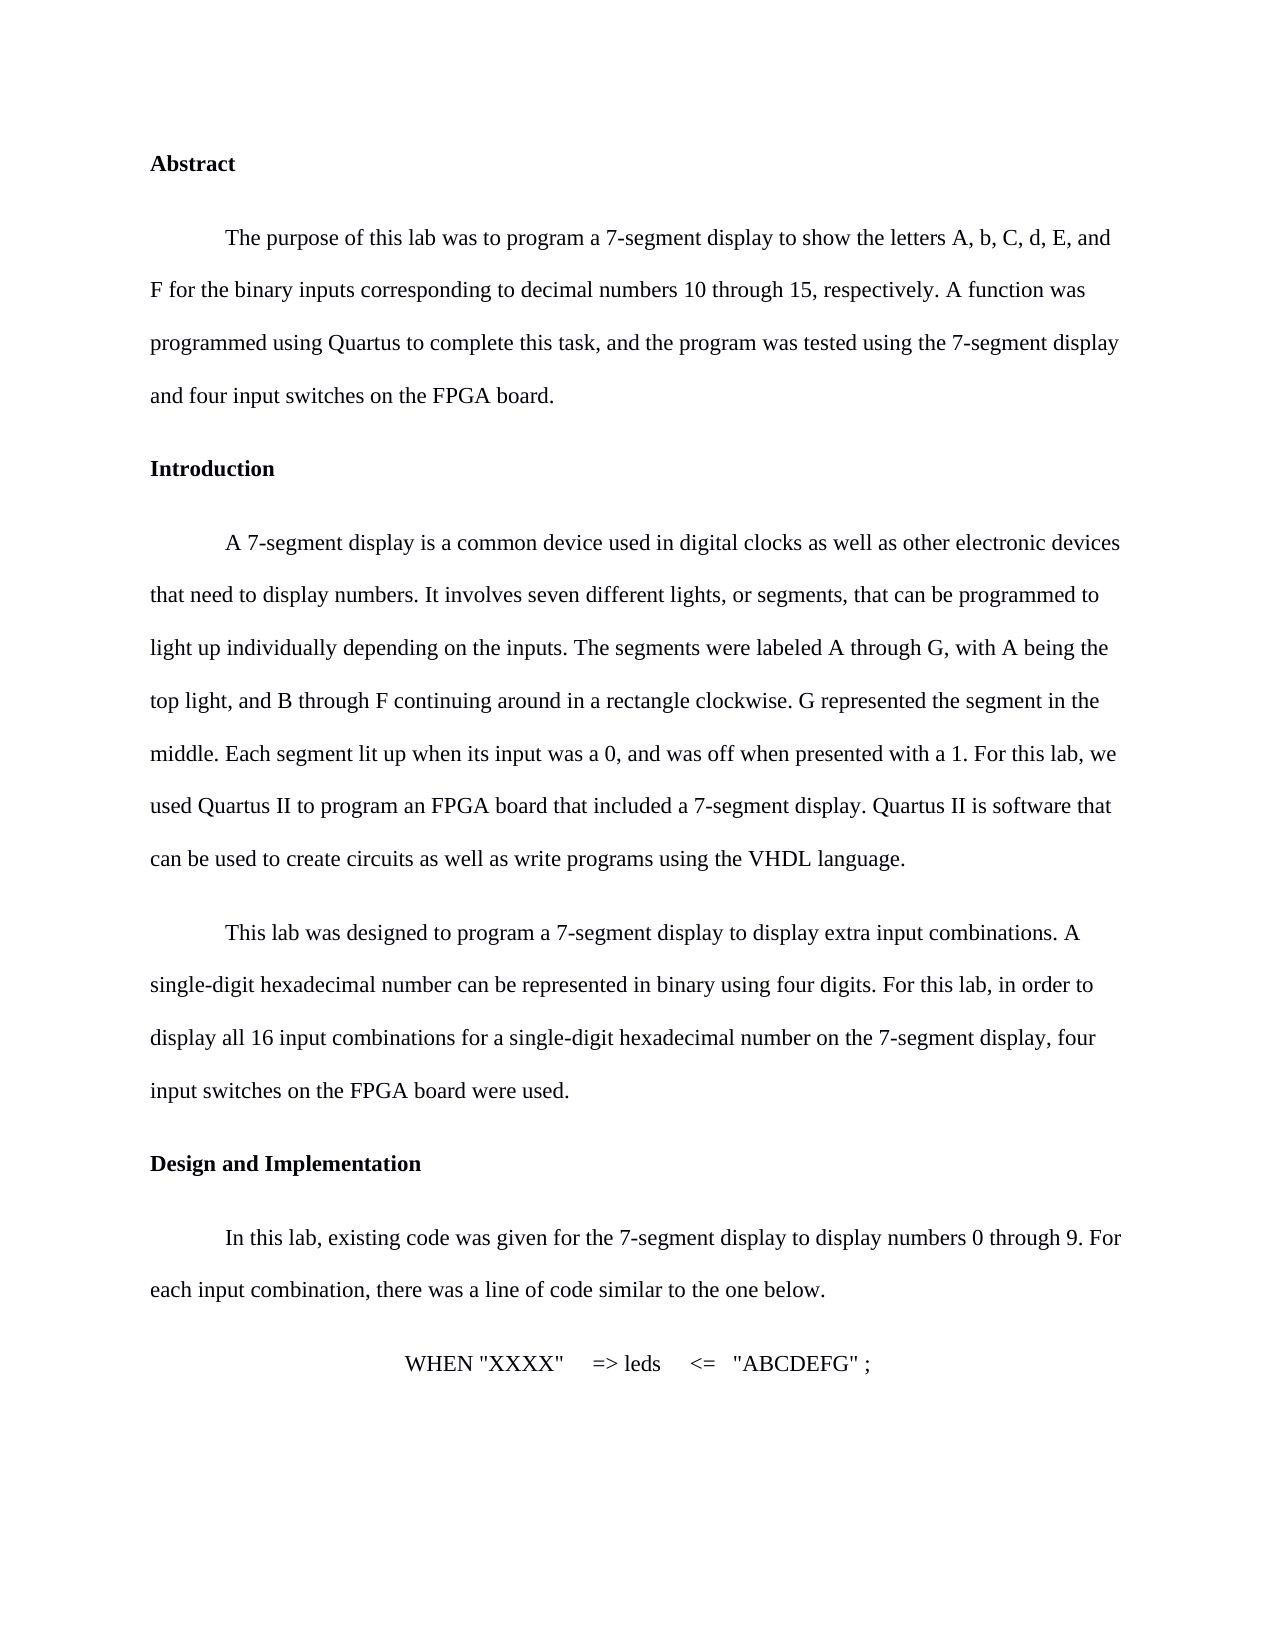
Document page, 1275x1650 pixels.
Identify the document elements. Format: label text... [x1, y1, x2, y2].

text A 7-segment display is a common device used in digital clocks as well as other electronic devices that need to display numbers. It involves seven different lights, or segments, that can be programmed to light up individually depending on the inputs. The segments were labeled A through G, with A being the top light, and B through F continuing around in a rectangle clockwise. G represented the segment in the middle. Each segment lit up when its input was a 0, and was off when presented with a 1. For this lab, we used Quartus II to program an FPGA board that included a 7-segment display. Quartus II is software that can be used to create circuits as well as write programs using the VHDL language. [150, 529, 1125, 871]
text WHEN "XXXX" => leds <= "ABCDEFG" ; [150, 1350, 1125, 1376]
text In this lab, existing code was given for the 7-segment display to display numbers 0 through 9. For each input combination, there was a line of code similar to the one below. [150, 1224, 1125, 1303]
text Introduction [150, 455, 1125, 482]
text The purpose of this lab was to program a 7-segment display to show the letters A, b, C, d, E, and F for the binary inputs corresponding to decimal numbers 10 through 15, respectively. A function was programmed using Quartus to complete this task, and the program was tested using the 7-segment display and four input switches on the FPGA board. [150, 223, 1125, 408]
text This lab was designed to program a 7-segment display to display extra input combinations. A single-digit hexadecimal number can be represented in binary using four digits. For this lab, in order to display all 16 input combinations for a single-digit hexadecimal number on the 7-segment display, four input switches on the FPGA board were used. [150, 918, 1125, 1103]
text Design and Implementation [150, 1150, 1125, 1177]
text Abstract [150, 150, 1125, 176]
